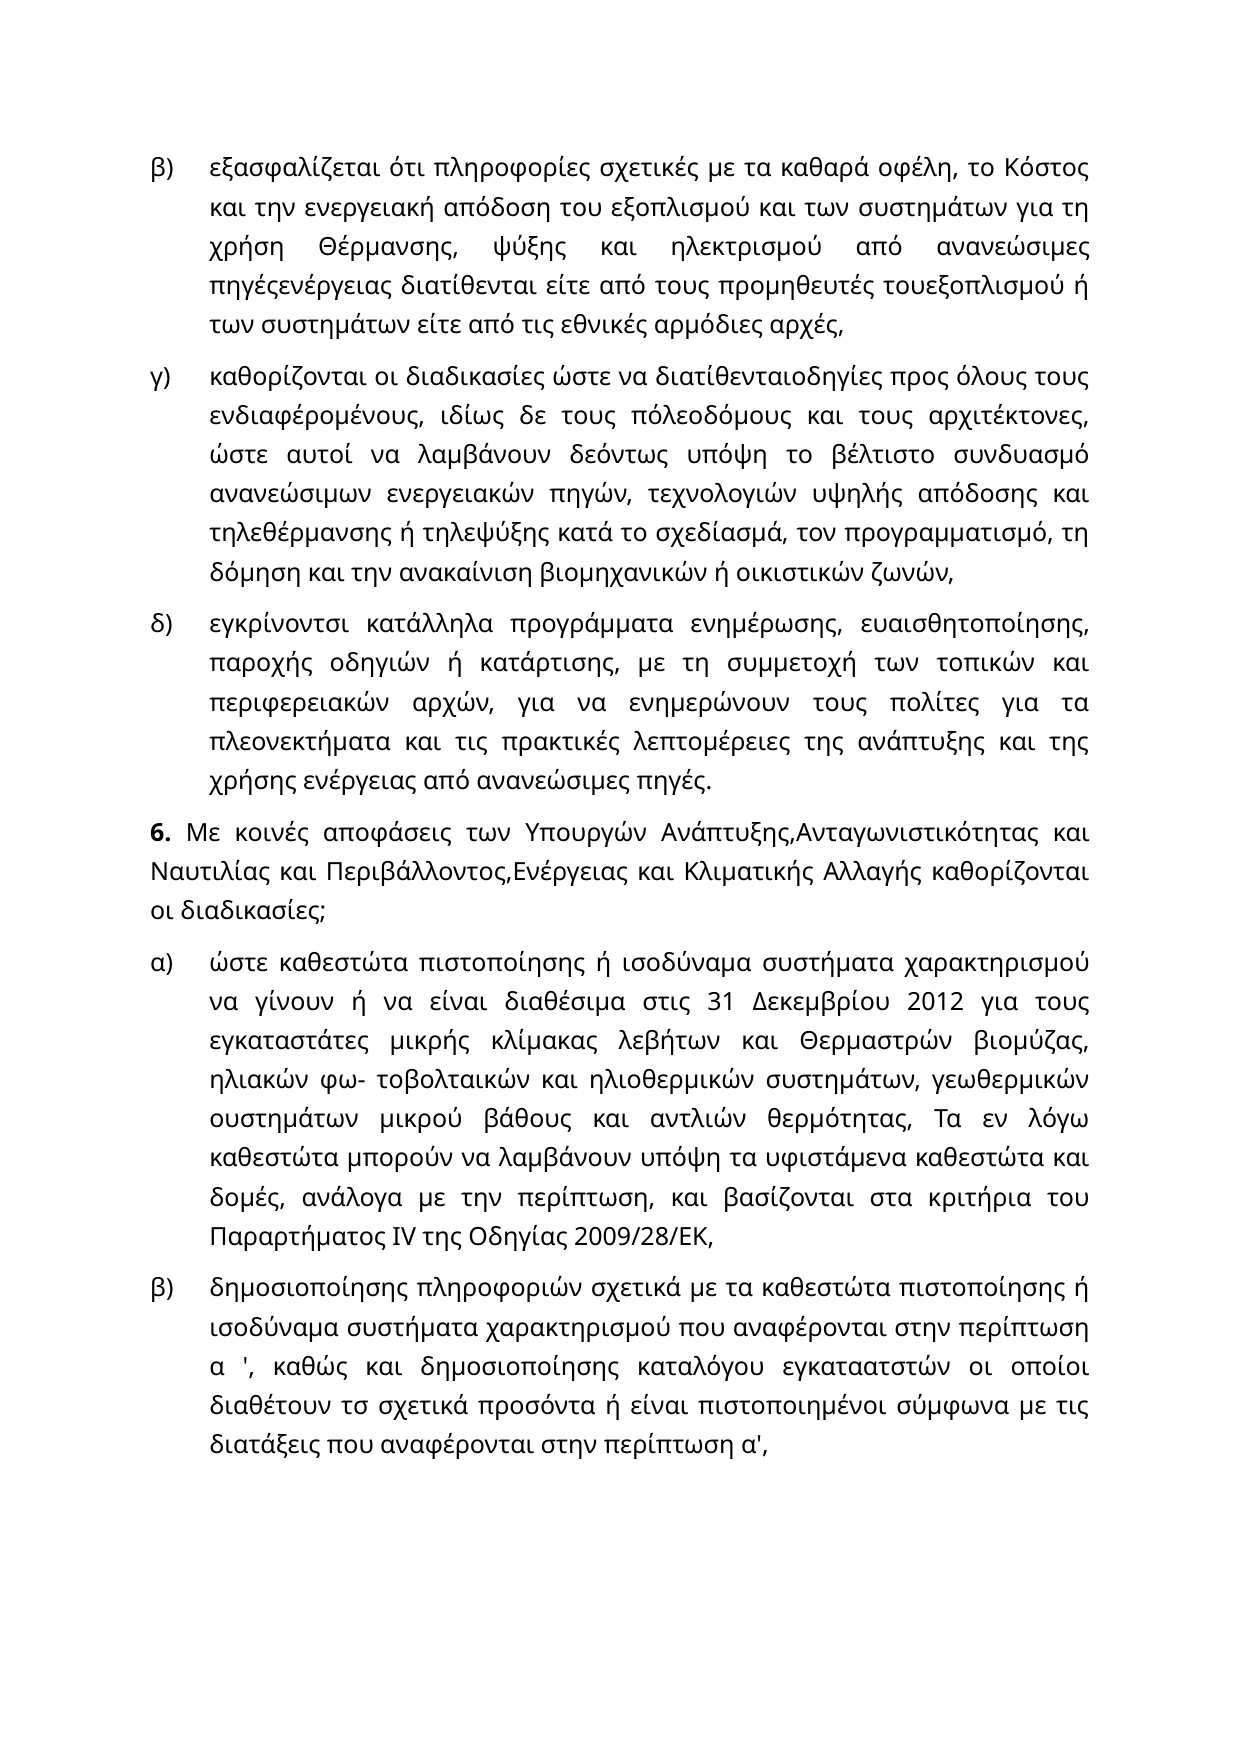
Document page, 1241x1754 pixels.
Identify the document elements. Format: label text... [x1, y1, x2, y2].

list δ) εγκρίνοντσι κατάλληλα προγράμματα ενημέρωσης, ευαισθητοποίησης, παροχής οδηγιών ή κατάρτισης, με τη συμμετοχή των τοπικών και περιφερειακών αρχών, για να ενημερώνουν τους πολίτες για τα πλεονεκτήματα και τις πρακτικές λεπτομέρειες της ανάπτυξης και της χρήσης ενέργειας από ανανεώσιμες πηγές. [150, 606, 1090, 797]
list α) ώστε καθεστώτα πιστοποίησης ή ισοδύναμα συστήματα χαρακτηρισμού να γίνουν ή να είναι διαθέσιμα στις 31 Δεκεμβρίου 2012 για τους εγκαταστάτες μικρής κλίμακας λεβήτων και Θερμαστρών βιομύζας, ηλιακών φω- τοβολταικών και ηλιοθερμικών συστημάτων, γεωθερμικών ουστημάτων μικρού βάθους και αντλιών θερμότητας, Τα εν λόγω καθεστώτα μπορούν να λαμβάνουν υπόψη τα υφιστάμενα καθεστώτα και δομές, ανάλογα με την περίπτωση, και βασίζονται στα κριτήρια του Παραρτήματος IV της Οδηγίας 2009/28/ΕΚ, [150, 944, 1090, 1252]
list γ) καθορίζονται οι διαδικασίες ώστε να διατίθενταιοδηγίες προς όλους τους ενδιαφέρομένους, ιδίως δε τους πόλεοδόμους και τους αρχιτέκτονες, ώστε αυτοί να λαμβάνουν δεόντως υπόψη το βέλτιστο συνδυασμό ανανεώσιμων ενεργειακών πηγών, τεχνολογιών υψηλής απόδοσης και τηλεθέρμανσης ή τηλεψύξης κατά το σχεδίασμά, τον προγραμματισμό, τη δόμηση και την ανακαίνιση βιομηχανικών ή οικιστικών ζωνών, [150, 358, 1090, 588]
list β) δημοσιοποίησης πληροφοριών σχετικά με τα καθεστώτα πιστοποίησης ή ισοδύναμα συστήματα χαρακτηρισμού που αναφέρονται στην περίπτωση α ', καθώς και δημοσιοποίησης καταλόγου εγκαταατστών οι οποίοι διαθέτουν τσ σχετικά προσόντα ή είναι πιστοποιημένοι σύμφωνα με τις διατάξεις που αναφέρονται στην περίπτωση α', [150, 1270, 1090, 1461]
list β) εξασφαλίζεται ότι πληροφορίες σχετικές με τα καθαρά οφέλη, το Κόστος και την ενεργειακή απόδοση του εξοπλισμού και των συστημάτων για τη χρήση Θέρμανσης, ψύξης και ηλεκτρισμού από ανανεώσιμες πηγέςενέργειας διατίθενται είτε από τους προμηθευτές τουεξοπλισμού ή των συστημάτων είτε από τις εθνικές αρμόδιες αρχές, [150, 150, 1090, 341]
text 6. Με κοινές αποφάσεις των Υπουργών Ανάπτυξης,Ανταγωνιστικότητας και Ναυτιλίας και Περιβάλλοντος,Ενέργειας και Κλιματικής Αλλαγής καθορίζονται οι διαδικασίες; [150, 814, 1090, 927]
